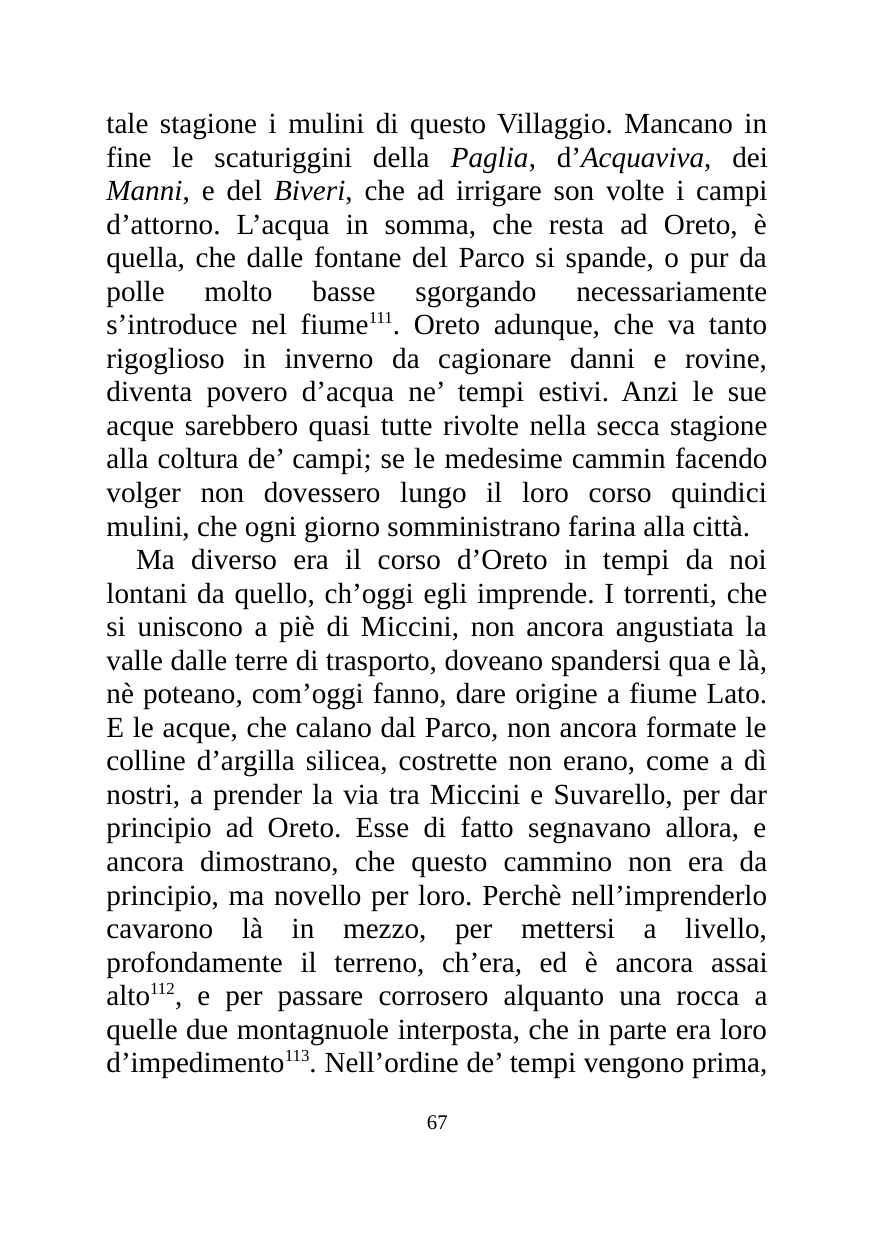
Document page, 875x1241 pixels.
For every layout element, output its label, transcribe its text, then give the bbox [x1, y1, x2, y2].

text Ma diverso era il corso d’Oreto in tempi da noi lontani da quello, ch’oggi egli imprende. I torrenti, che si uniscono a piè di Miccini, non ancora angustiata la valle dalle terre di trasporto, doveano spandersi qua e là, nè poteano, com’oggi fanno, dare origine a fiume Lato. E le acque, che calano dal Parco, non ancora formate le colline d’argilla silicea, costrette non erano, come a dì nostri, a prender la via tra Miccini e Suvarello, per dar principio ad Oreto. Esse di fatto segnavano allora, e ancora dimostrano, che questo cammino non era da principio, ma novello per loro. Perchè nell’imprenderlo cavarono là in mezzo, per mettersi a livello, profondamente il terreno, ch’era, ed è ancora assai alto, e per passare corrosero alquanto una rocca a quelle due montagnuole interposta, che in parte era loro d’impedimento. Nell’ordine de’ tempi vengono prima, [106, 542, 768, 1079]
text tale stagione i mulini di questo Villaggio. Mancano in fine le scaturiggini della Paglia, d’Acquaviva, dei Manni, e del Biveri, che ad irrigare son volte i campi d’attorno. L’acqua in somma, che resta ad Oreto, è quella, che dalle fontane del Parco si spande, o pur da polle molto basse sgorgando necessariamente s’introduce nel fiume. Oreto adunque, che va tanto rigoglioso in inverno da cagionare danni e rovine, diventa povero d’acqua ne’ tempi estivi. Anzi le sue acque sarebbero quasi tutte rivolte nella secca stagione alla coltura de’ campi; se le medesime cammin facendo volger non dovessero lungo il loro corso quindici mulini, che ogni giorno somministrano farina alla città. [106, 106, 768, 542]
